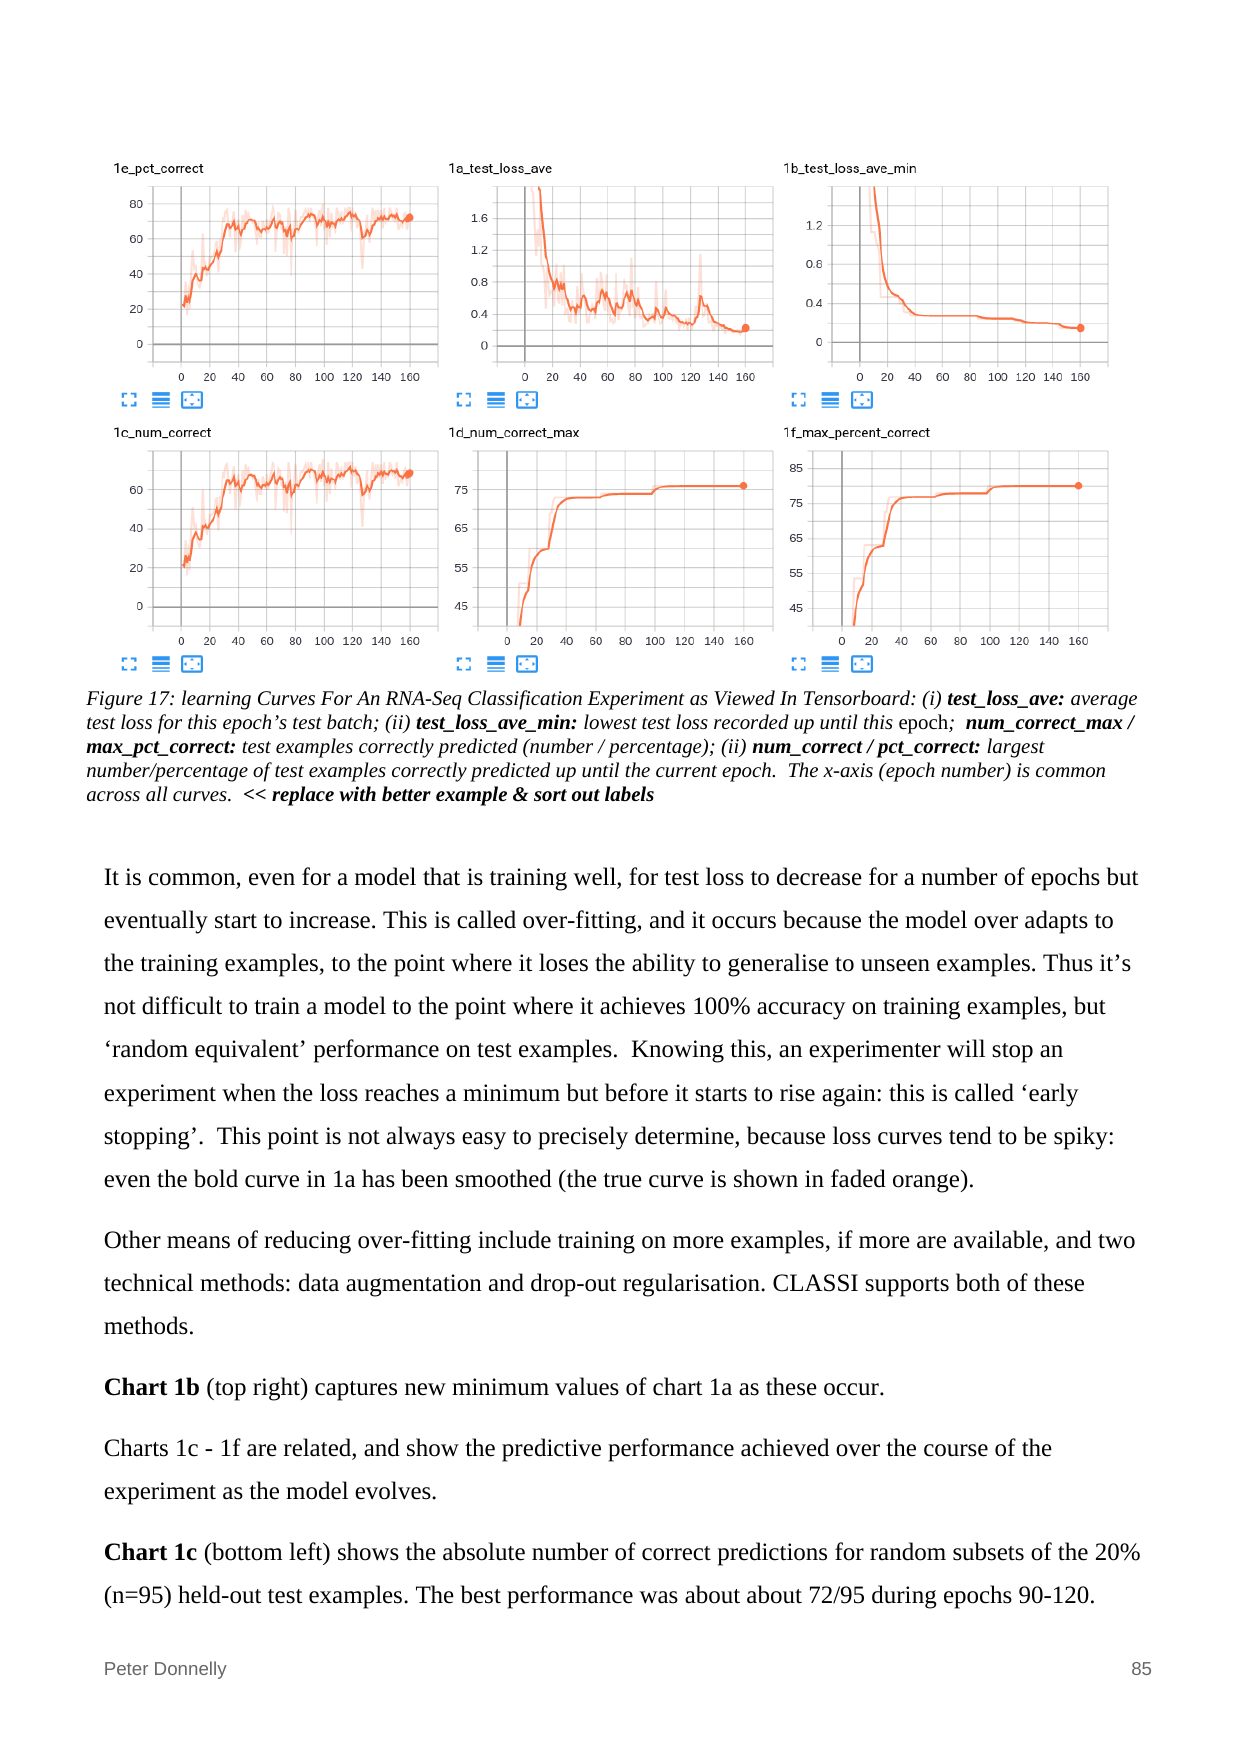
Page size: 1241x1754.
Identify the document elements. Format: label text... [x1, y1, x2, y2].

text Chart 1c (bottom left) shows the absolute number of correct predictions for random subsets of the 20% (n=95) held-out test examples. The best performance was about about 72/95 during epochs 90-120. [103, 1537, 1146, 1608]
text Charts 1c - 1f are related, and show the predictive performance achieved over the course of the experiment as the model evolves. [103, 1433, 1146, 1504]
text Figure 17: learning Curves For An RNA-Seq Classification Experiment as Viewed In Tensorboard: (i) test_loss_ave: average test loss for this epoch’s test batch; (ii) test_loss_ave_min: lowest test loss recorded up until this epoch; num_correct_max / max_pct_correct: test examples correctly predicted (number / percentage); (ii) num_correct / pct_correct: largest number/percentage of test examples correctly predicted up until the current epoch. The x-axis (epoch number) is common across all curves. << replace with better example & sort out labels [86, 144, 1164, 806]
text Other means of reducing over-fitting include training on more examples, if more are available, and two technical methods: data augmentation and drop-out regularisation. CLASSI supports both of these methods. [103, 1225, 1146, 1340]
text It is common, even for a model that is training well, for test loss to decrease for a number of epochs but eventually start to increase. This is called over-fitting, and it occurs because the model over adapts to the training examples, to the point where it loses the ability to generalise to unseen examples. Thus it’s not difficult to train a model to the point where it achieves 100% accuracy on training examples, but ‘random equivalent’ performance on test examples. Knowing this, an experimenter will stop an experiment when the loss reaches a minimum but before it starts to rise again: this is called ‘early stopping’. This point is not always easy to precisely determine, because loss curves tend to be spiky: even the bold curve in 1a has been smoothed (the true curve is shown in faded orange). [103, 806, 1146, 1193]
text Chart 1b (top right) captures new minimum values of chart 1a as these occur. [103, 1372, 1146, 1401]
text [86, 120, 1164, 144]
picture [103, 144, 1147, 686]
